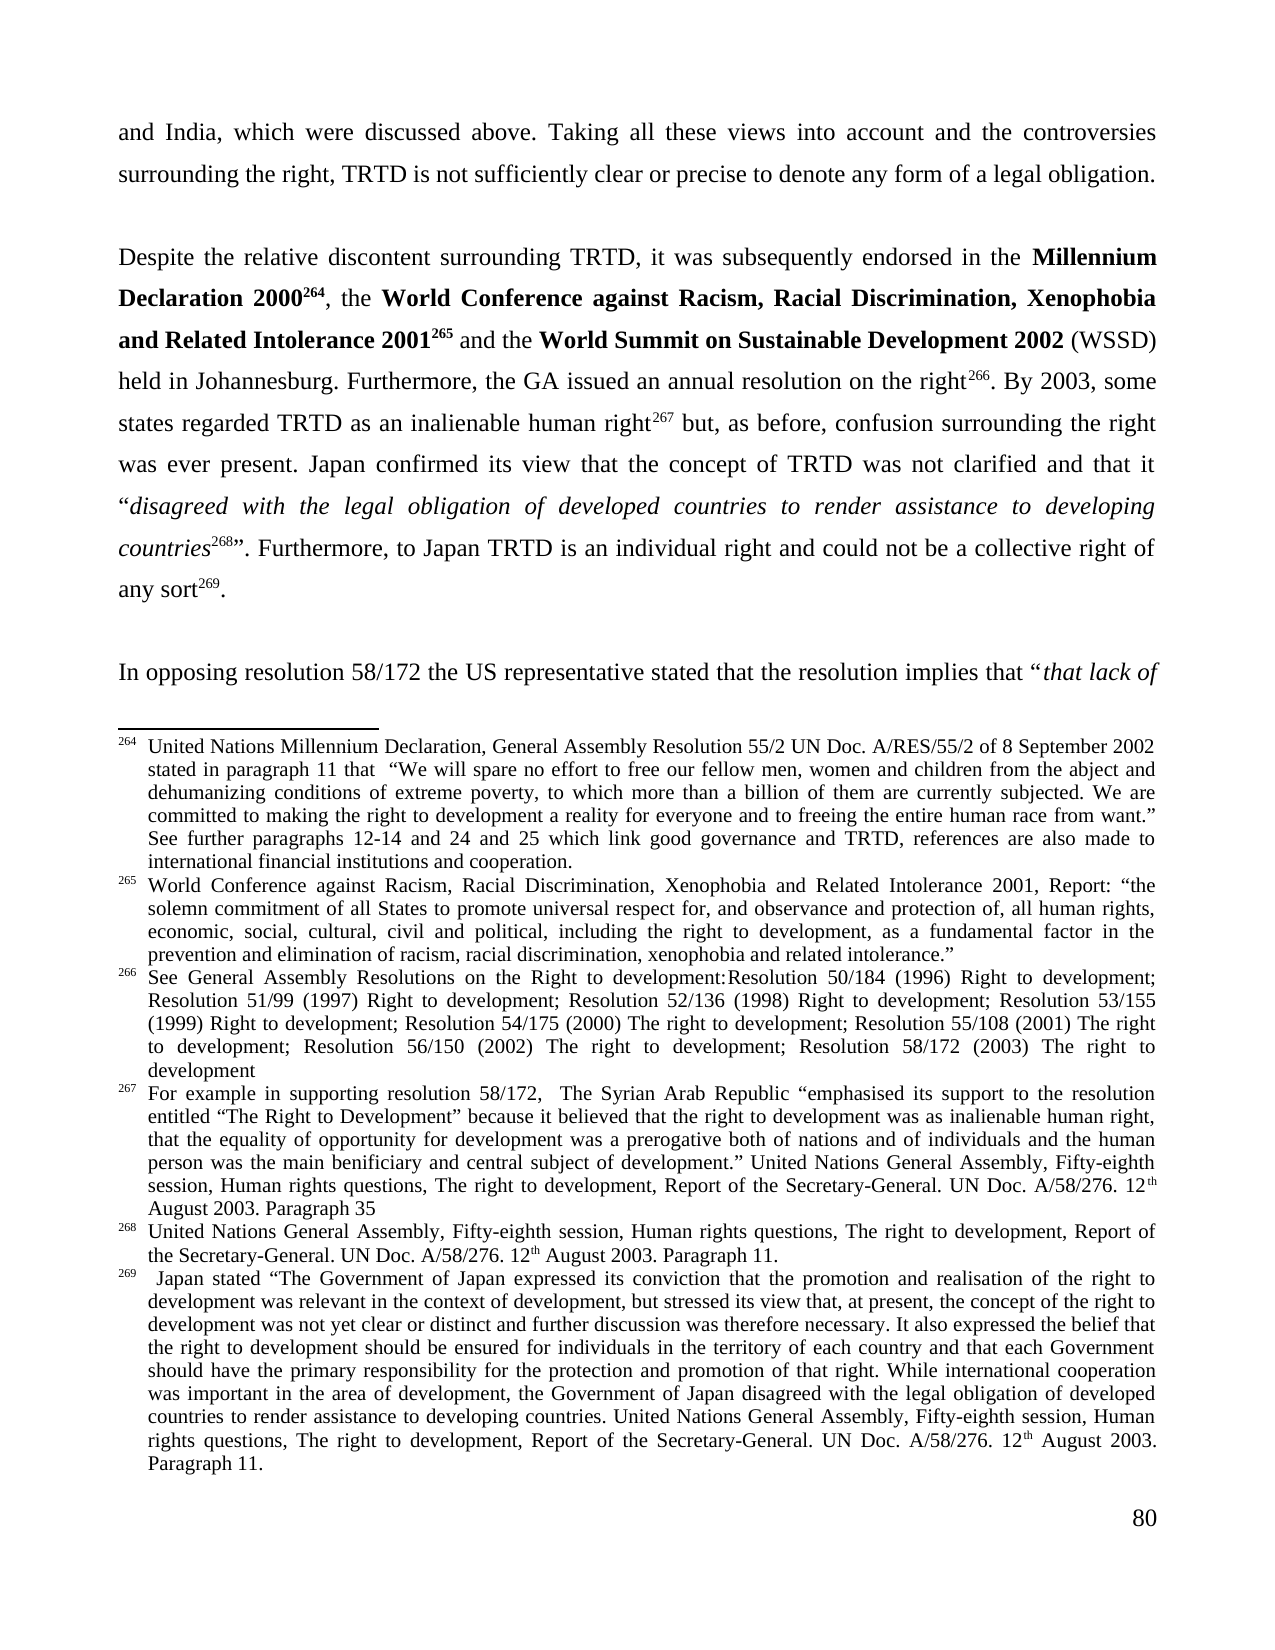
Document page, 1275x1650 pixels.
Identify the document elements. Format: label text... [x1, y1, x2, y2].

text World Conference against Racism, Racial Discrimination, Xenophobia and Related Intolerance 2001, Report: “the solemn commitment of all States to promote universal respect for, and observance and protection of, all human rights, economic, social, cultural, civil and political, including the right to development, as a fundamental factor in the prevention and elimination of racism, racial discrimination, xenophobia and related intolerance.” [118, 873, 1157, 966]
text United Nations General Assembly, Fifty-eighth session, Human rights questions, The right to development, Report of the Secretary-General. UN Doc. A/58/276. 12th August 2003. Paragraph 11. [118, 1220, 1157, 1267]
text United Nations Millennium Declaration, General Assembly Resolution 55/2 UN Doc. A/RES/55/2 of 8 September 2002 stated in paragraph 11 that “We will spare no effort to free our fellow men, women and children from the abject and dehumanizing conditions of extreme poverty, to which more than a billion of them are currently subjected. We are committed to making the right to development a reality for everyone and to freeing the entire human race from want.” See further paragraphs 12-14 and 24 and 25 which link good governance and TRTD, references are also made to international financial institutions and cooperation. [118, 735, 1157, 873]
text Japan stated “The Government of Japan expressed its conviction that the promotion and realisation of the right to development was relevant in the context of development, but stressed its view that, at present, the concept of the right to development was not yet clear or distinct and further discussion was therefore necessary. It also expressed the belief that the right to development should be ensured for individuals in the territory of each country and that each Government should have the primary responsibility for the protection and promotion of that right. While international cooperation was important in the area of development, the Government of Japan disagreed with the legal obligation of developed countries to render assistance to developing countries. United Nations General Assembly, Fifty-eighth session, Human rights questions, The right to development, Report of the Secretary-General. UN Doc. A/58/276. 12th August 2003. Paragraph 11. [118, 1267, 1157, 1475]
text For example in supporting resolution 58/172, The Syrian Arab Republic “emphasised its support to the resolution entitled “The Right to Development” because it believed that the right to development was as inalienable human right, that the equality of opportunity for development was a prerogative both of nations and of individuals and the human person was the main benificiary and central subject of development.” United Nations General Assembly, Fifty-eighth session, Human rights questions, The right to development, Report of the Secretary-General. UN Doc. A/58/276. 12th August 2003. Paragraph 35 [118, 1082, 1157, 1220]
text Despite the relative discontent surrounding TRTD, it was subsequently endorsed in the Millennium Declaration 2000, the World Conference against Racism, Racial Discrimination, Xenophobia and Related Intolerance 2001 and the World Summit on Sustainable Development 2002 (WSSD) held in Johannesburg. Furthermore, the GA issued an annual resolution on the right. By 2003, some states regarded TRTD as an inalienable human right but, as before, confusion surrounding the right was ever present. Japan confirmed its view that the concept of TRTD was not clarified and that it “disagreed with the legal obligation of developed countries to render assistance to developing countries”. Furthermore, to Japan TRTD is an individual right and could not be a collective right of any sort. [118, 243, 1157, 603]
text See General Assembly Resolutions on the Right to development:Resolution 50/184 (1996) Right to development; Resolution 51/99 (1997) Right to development; Resolution 52/136 (1998) Right to development; Resolution 53/155 (1999) Right to development; Resolution 54/175 (2000) The right to development; Resolution 55/108 (2001) The right to development; Resolution 56/150 (2002) The right to development; Resolution 58/172 (2003) The right to development [118, 966, 1157, 1082]
text and India, which were discussed above. Taking all these views into account and the controversies surrounding the right, TRTD is not sufficiently clear or precise to denote any form of a legal obligation. [118, 118, 1157, 187]
text In opposing resolution 58/172 the US representative stated that the resolution implies that “that lack of [118, 658, 1157, 686]
